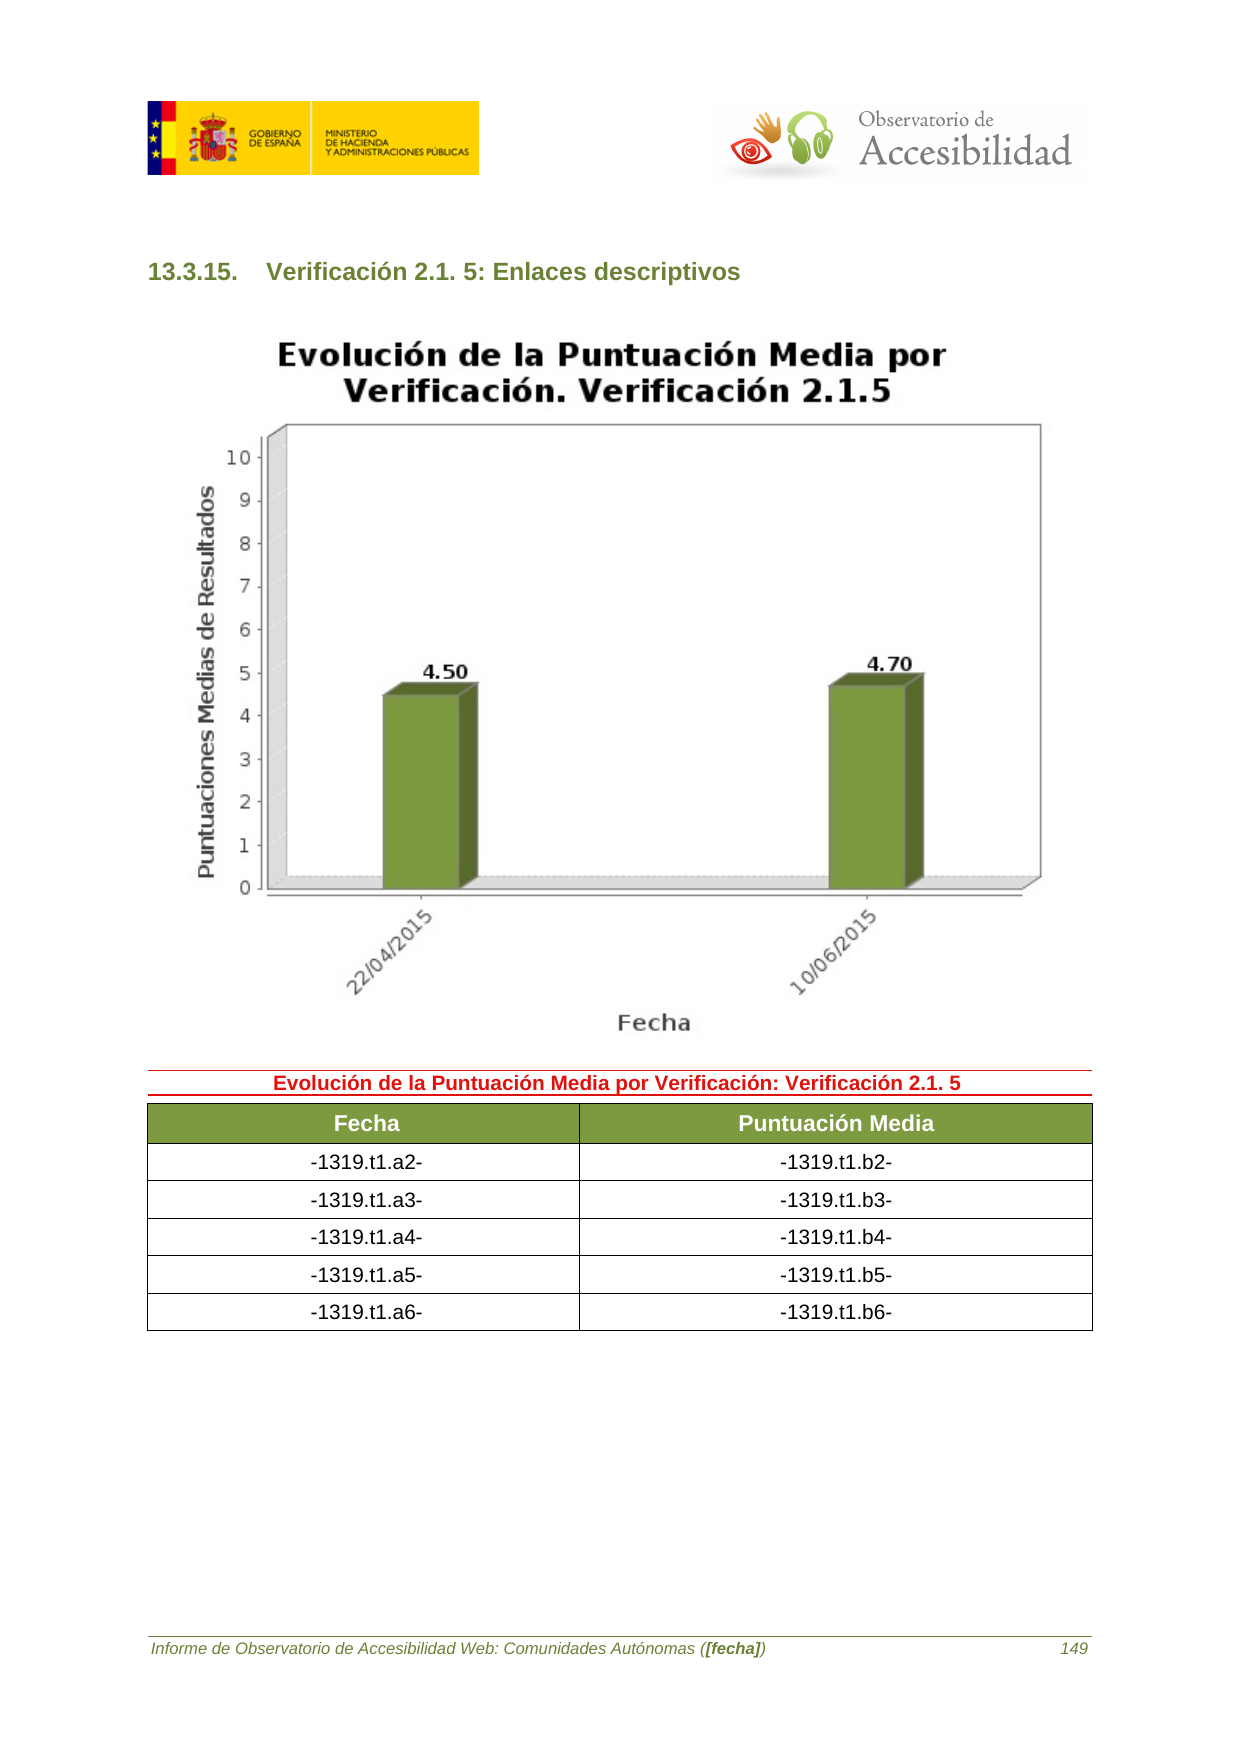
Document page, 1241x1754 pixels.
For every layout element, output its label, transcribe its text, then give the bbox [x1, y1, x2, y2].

picture [147, 101, 479, 175]
table_cell -1319.t1.a2- [148, 1144, 579, 1180]
table_cell -1319.t1.a6- [148, 1294, 579, 1330]
table_header Fecha [148, 1104, 579, 1143]
picture [710, 102, 1086, 185]
table_cell -1319.t1.b5- [580, 1256, 1092, 1293]
table_cell -1319.t1.b2- [580, 1144, 1092, 1180]
table_cell -1319.t1.a5- [148, 1256, 579, 1293]
table_cell -1319.t1.b3- [580, 1181, 1092, 1218]
table_cell -1319.t1.b4- [580, 1219, 1092, 1255]
table_cell -1319.t1.a4- [148, 1219, 579, 1255]
table_cell -1319.t1.a3- [148, 1181, 579, 1218]
text Evolución de la Puntuación Media por Verificación: Verificación 2.1. 5 [148, 1071, 1092, 1094]
subtitle Verificación 2.1. 5: Enlaces descriptivos [148, 257, 1092, 286]
table_header Puntuación Media [580, 1104, 1092, 1143]
table_cell -1319.t1.b6- [580, 1294, 1092, 1330]
picture [175, 335, 1059, 1045]
